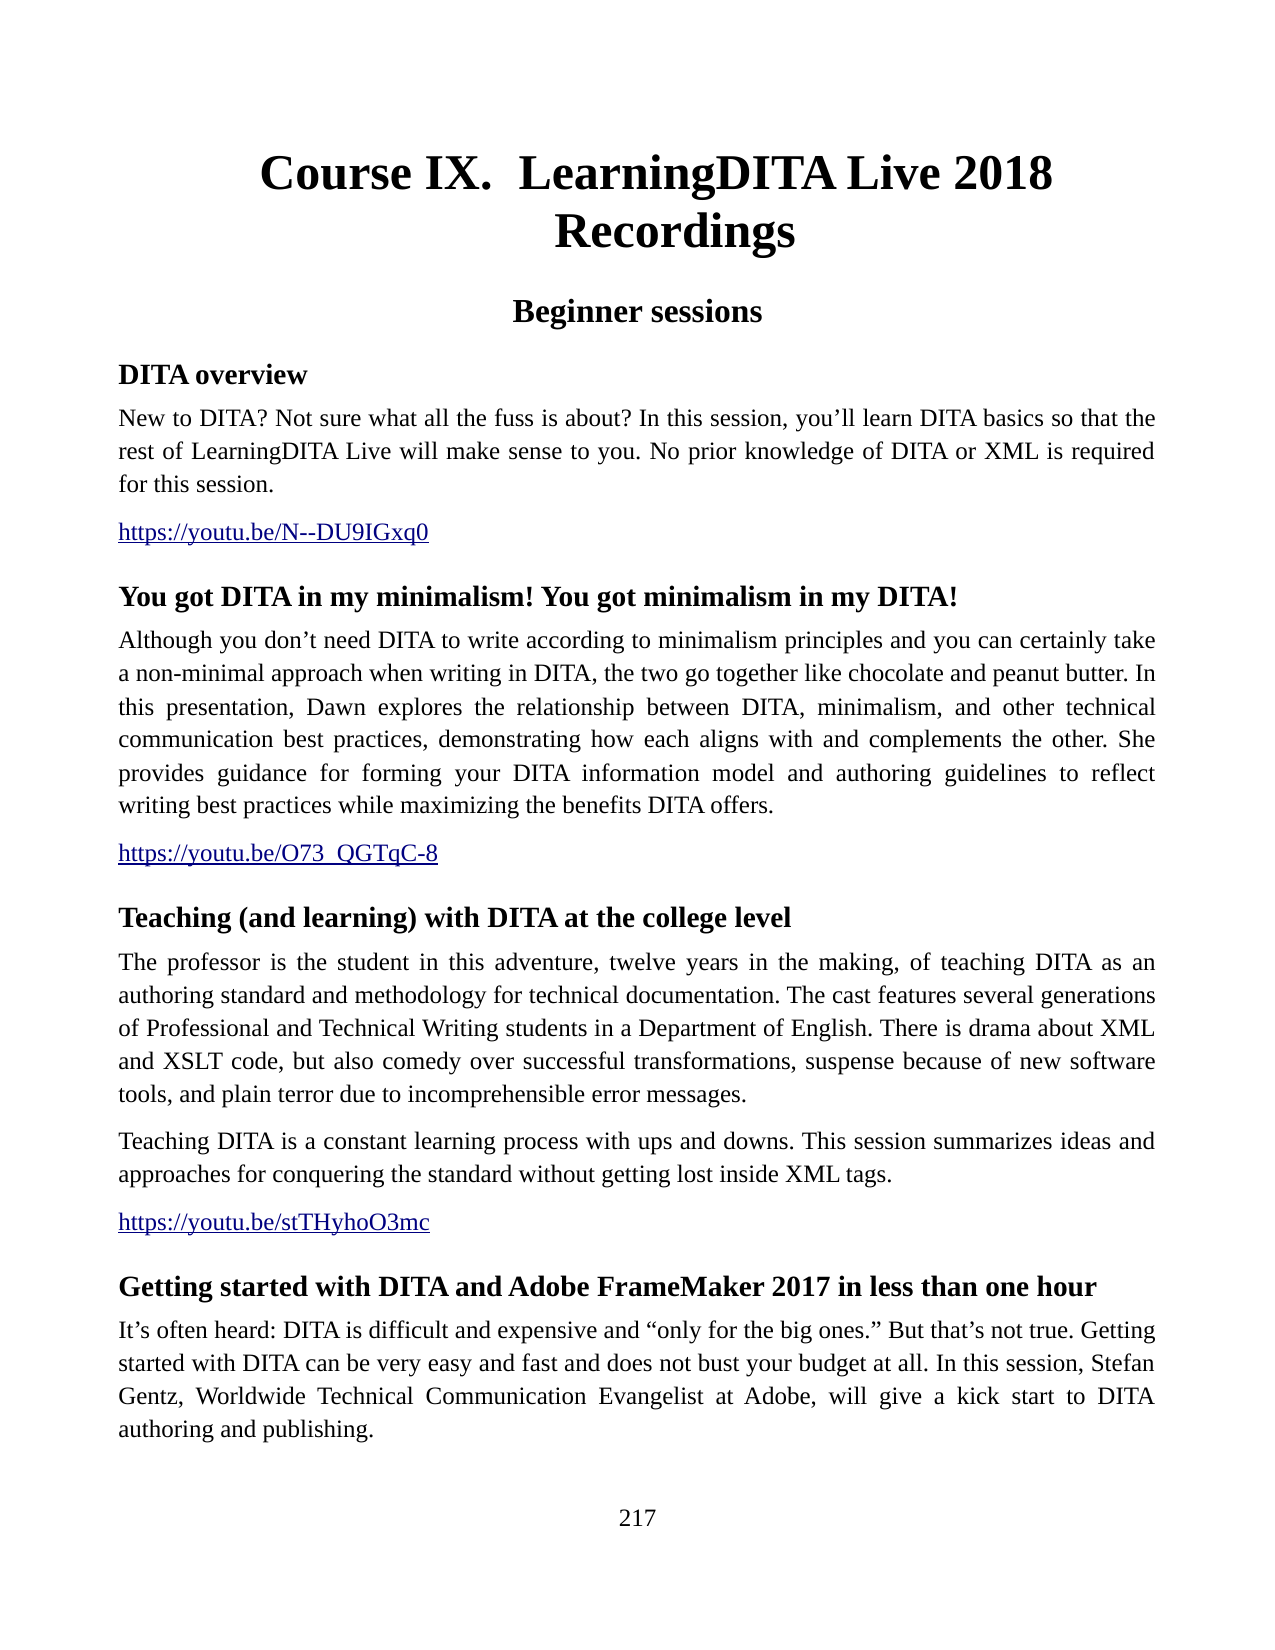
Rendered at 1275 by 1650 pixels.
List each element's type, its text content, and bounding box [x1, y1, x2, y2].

subtitle DITA overview [118, 357, 1157, 391]
text The professor is the student in this adventure, twelve years in the making, of teaching DITA as an authoring standard and methodology for technical documentation. The cast features several generations of Professional and Technical Writing students in a Department of English. There is drama about XML and XSLT code, but also comedy over successful transformations, suspense because of new software tools, and plain terror due to incomprehensible error messages. [118, 947, 1157, 1107]
text https://youtu.be/O73_QGTqC-8 [118, 838, 1157, 867]
text Although you don’t need DITA to write according to minimalism principles and you can certainly take a non-minimal approach when writing in DITA, the two go together like chocolate and peanut butter. In this presentation, Dawn explores the relationship between DITA, minimalism, and other technical communication best practices, demonstrating how each aligns with and complements the other. She provides guidance for forming your DITA information model and authoring guidelines to reflect writing best practices while maximizing the benefits DITA offers. [118, 626, 1157, 819]
text https://youtu.be/stTHyhoO3mc [118, 1207, 1157, 1236]
subtitle Beginner sessions [118, 291, 1157, 330]
subtitle LearningDITA Live 2018 Recordings [156, 143, 1157, 258]
subtitle You got DITA in my minimalism! You got minimalism in my DITA! [118, 579, 1157, 613]
text It’s often heard: DITA is difficult and expensive and “only for the big ones.” But that’s not true. Getting started with DITA can be very easy and fast and does not bust your budget at all. In this session, Stefan Gentz, Worldwide Technical Communication Evangelist at Adobe, will give a kick start to DITA authoring and publishing. [118, 1315, 1157, 1443]
subtitle Getting started with DITA and Adobe FrameMaker 2017 in less than one hour [118, 1269, 1157, 1303]
text https://youtu.be/N--DU9IGxq0 [118, 517, 1157, 546]
text New to DITA? Not sure what all the fuss is about? In this session, you’ll learn DITA basics so that the rest of LearningDITA Live will make sense to you. No prior knowledge of DITA or XML is required for this session. [118, 403, 1157, 498]
text Teaching DITA is a constant learning process with ups and downs. This session summarizes ideas and approaches for conquering the standard without getting lost inside XML tags. [118, 1126, 1157, 1188]
subtitle Teaching (and learning) with DITA at the college level [118, 900, 1157, 934]
